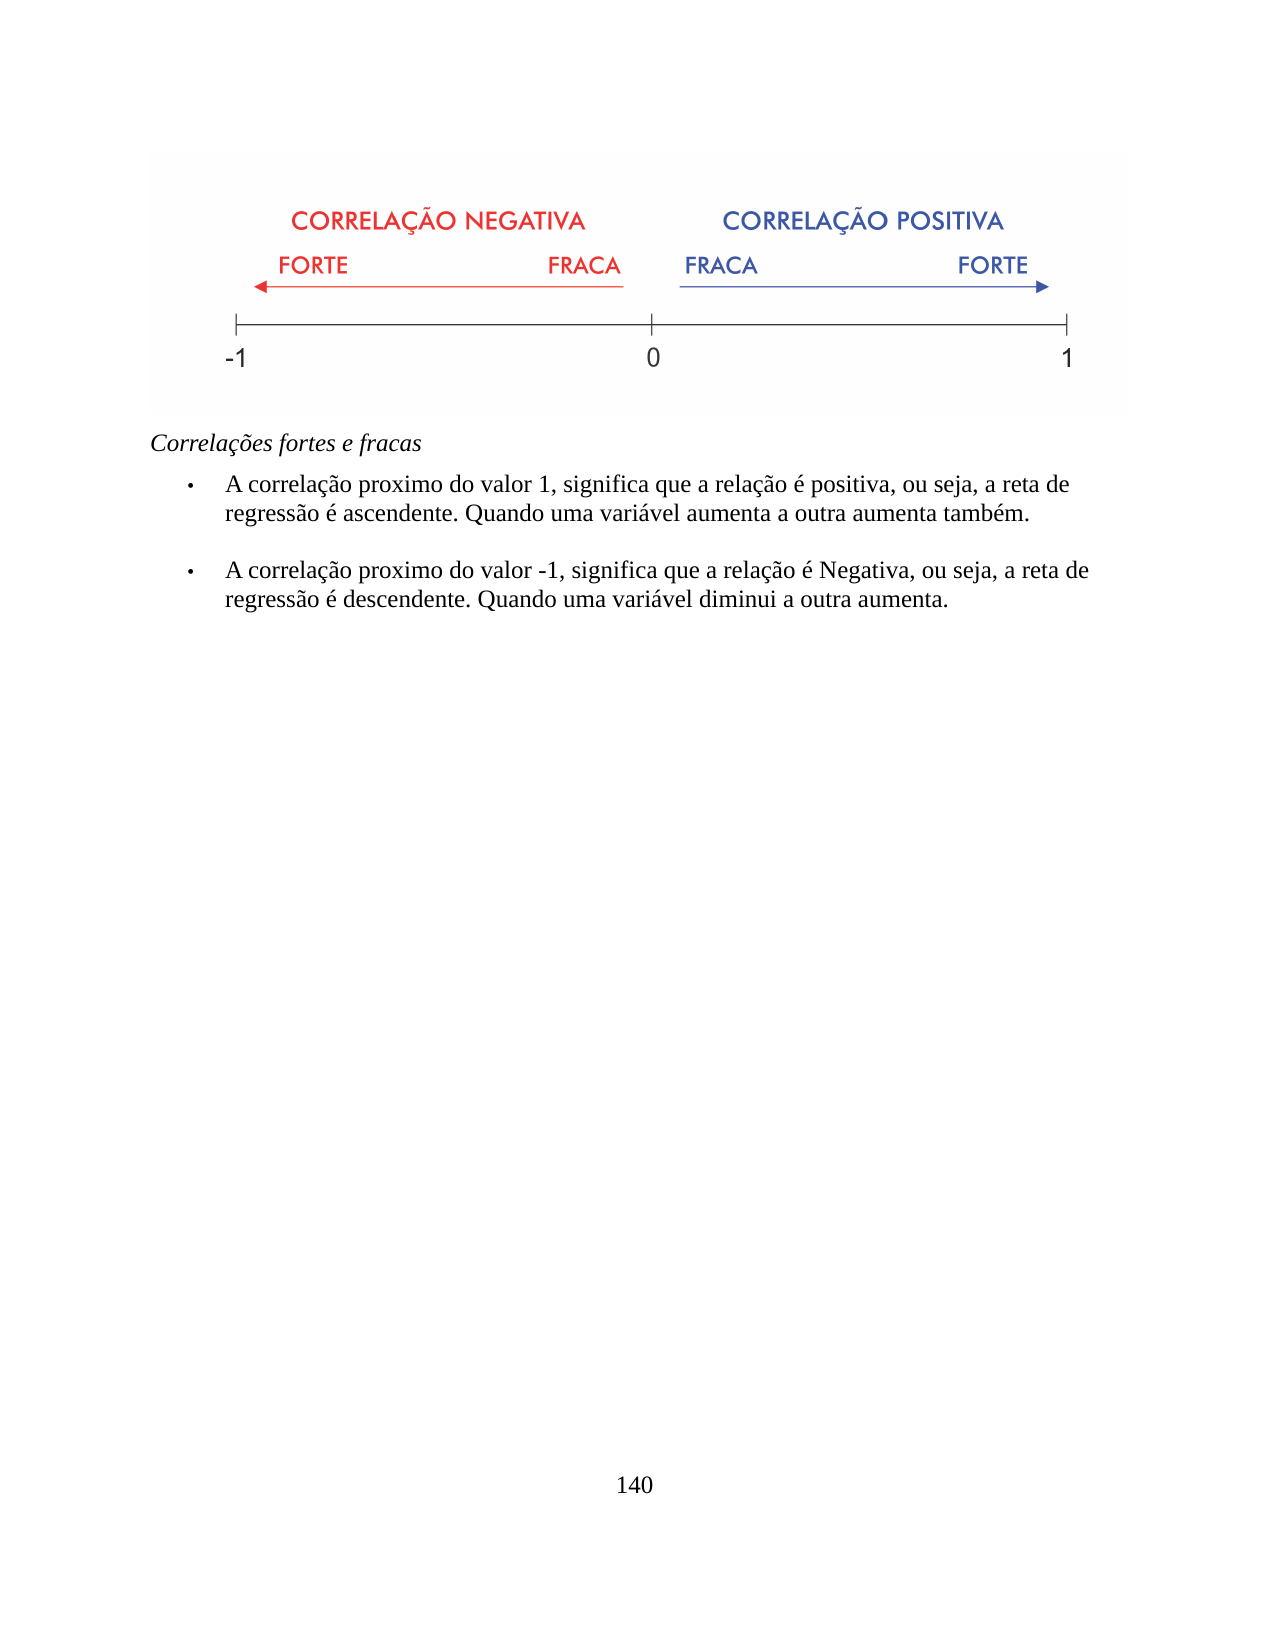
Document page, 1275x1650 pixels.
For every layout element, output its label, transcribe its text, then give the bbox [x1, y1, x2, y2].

picture [150, 150, 1129, 416]
text Correlações fortes e fracas [150, 428, 1125, 457]
list A correlação proximo do valor 1, significa que a relação é positiva, ou seja, a reta de regressão é ascendente. Quando uma variável aumenta a outra aumenta também. [187, 469, 1125, 555]
list A correlação proximo do valor -1, significa que a relação é Negativa, ou seja, a reta de regressão é descendente. Quando uma variável diminui a outra aumenta. [187, 555, 1125, 642]
